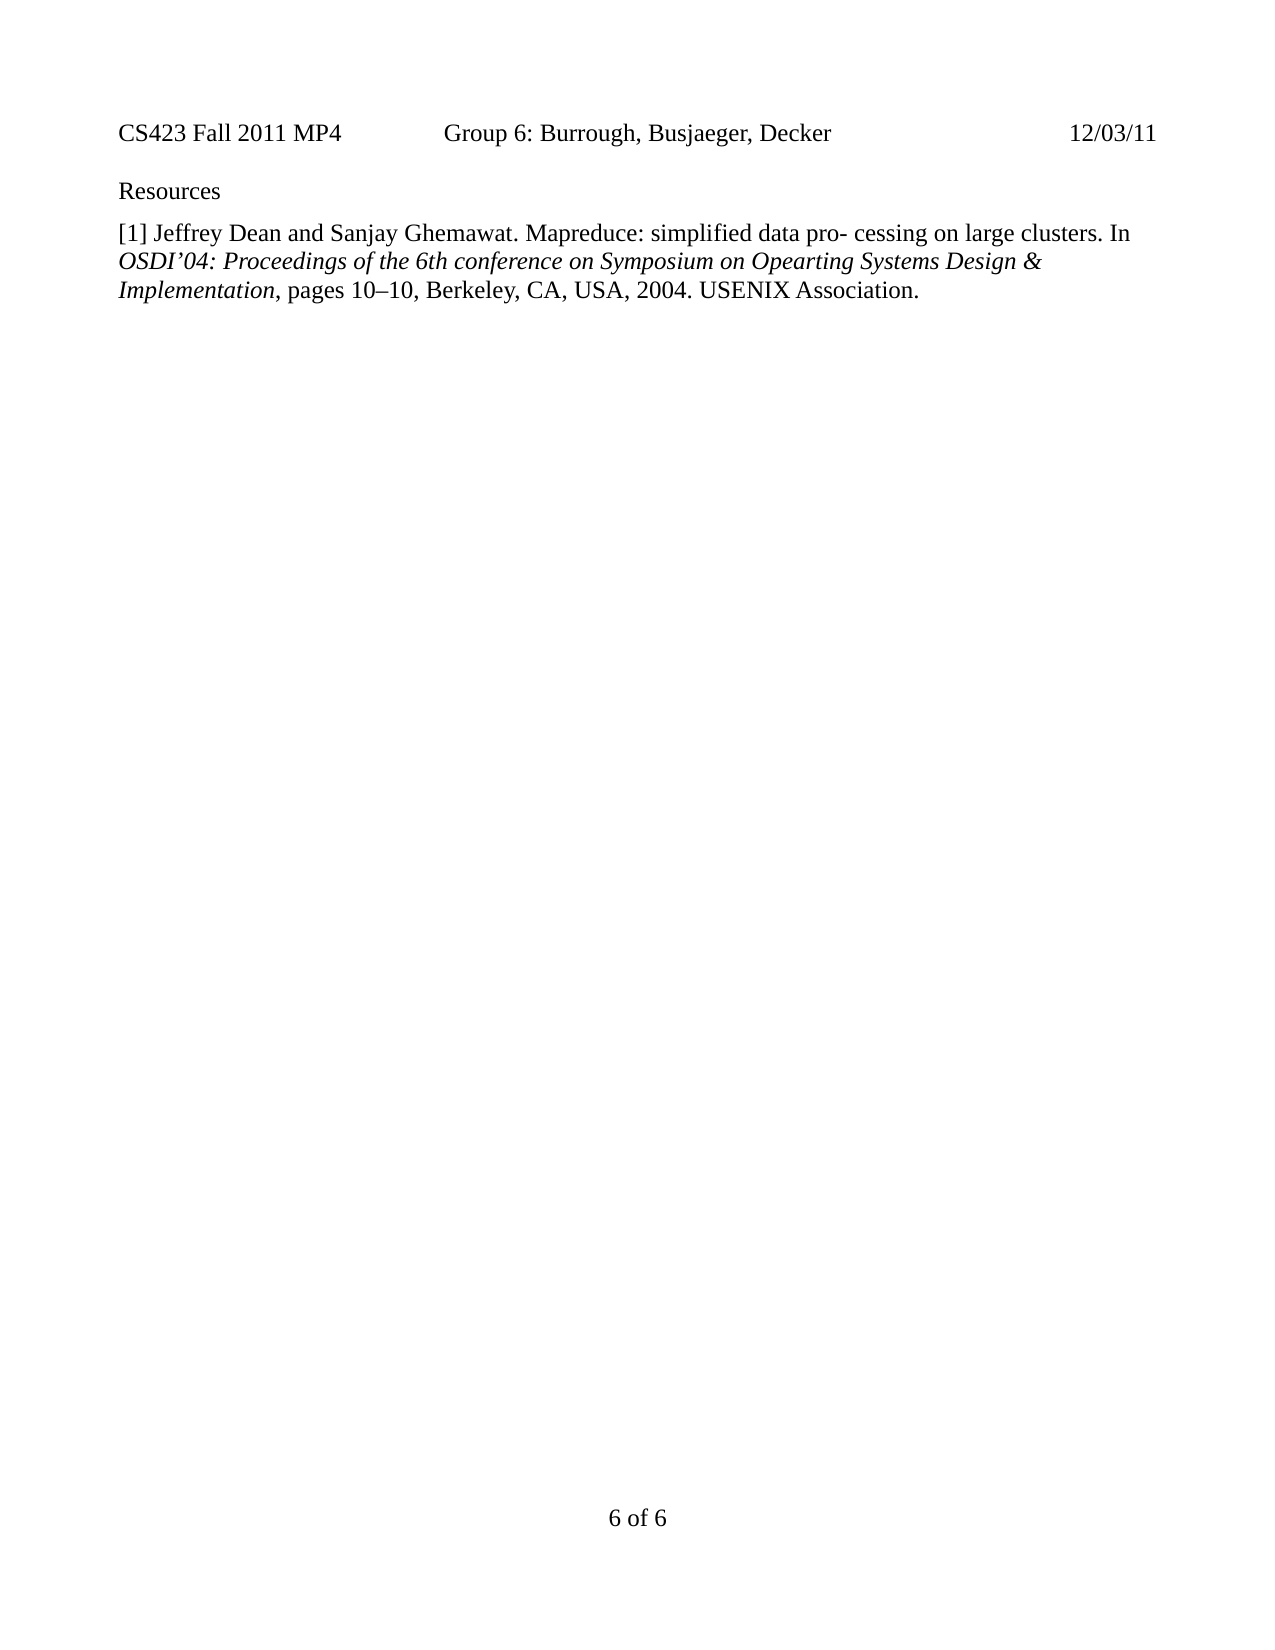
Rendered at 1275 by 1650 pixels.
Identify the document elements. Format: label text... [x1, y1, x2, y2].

text [1] Jeffrey Dean and Sanjay Ghemawat. Mapreduce: simplified data pro- cessing on large clusters. In OSDI’04: Proceedings of the 6th conference on Symposium on Opearting Systems Design & Implementation, pages 10–10, Berkeley, CA, USA, 2004. USENIX Association. [118, 218, 1157, 304]
text Resources [118, 176, 1157, 205]
